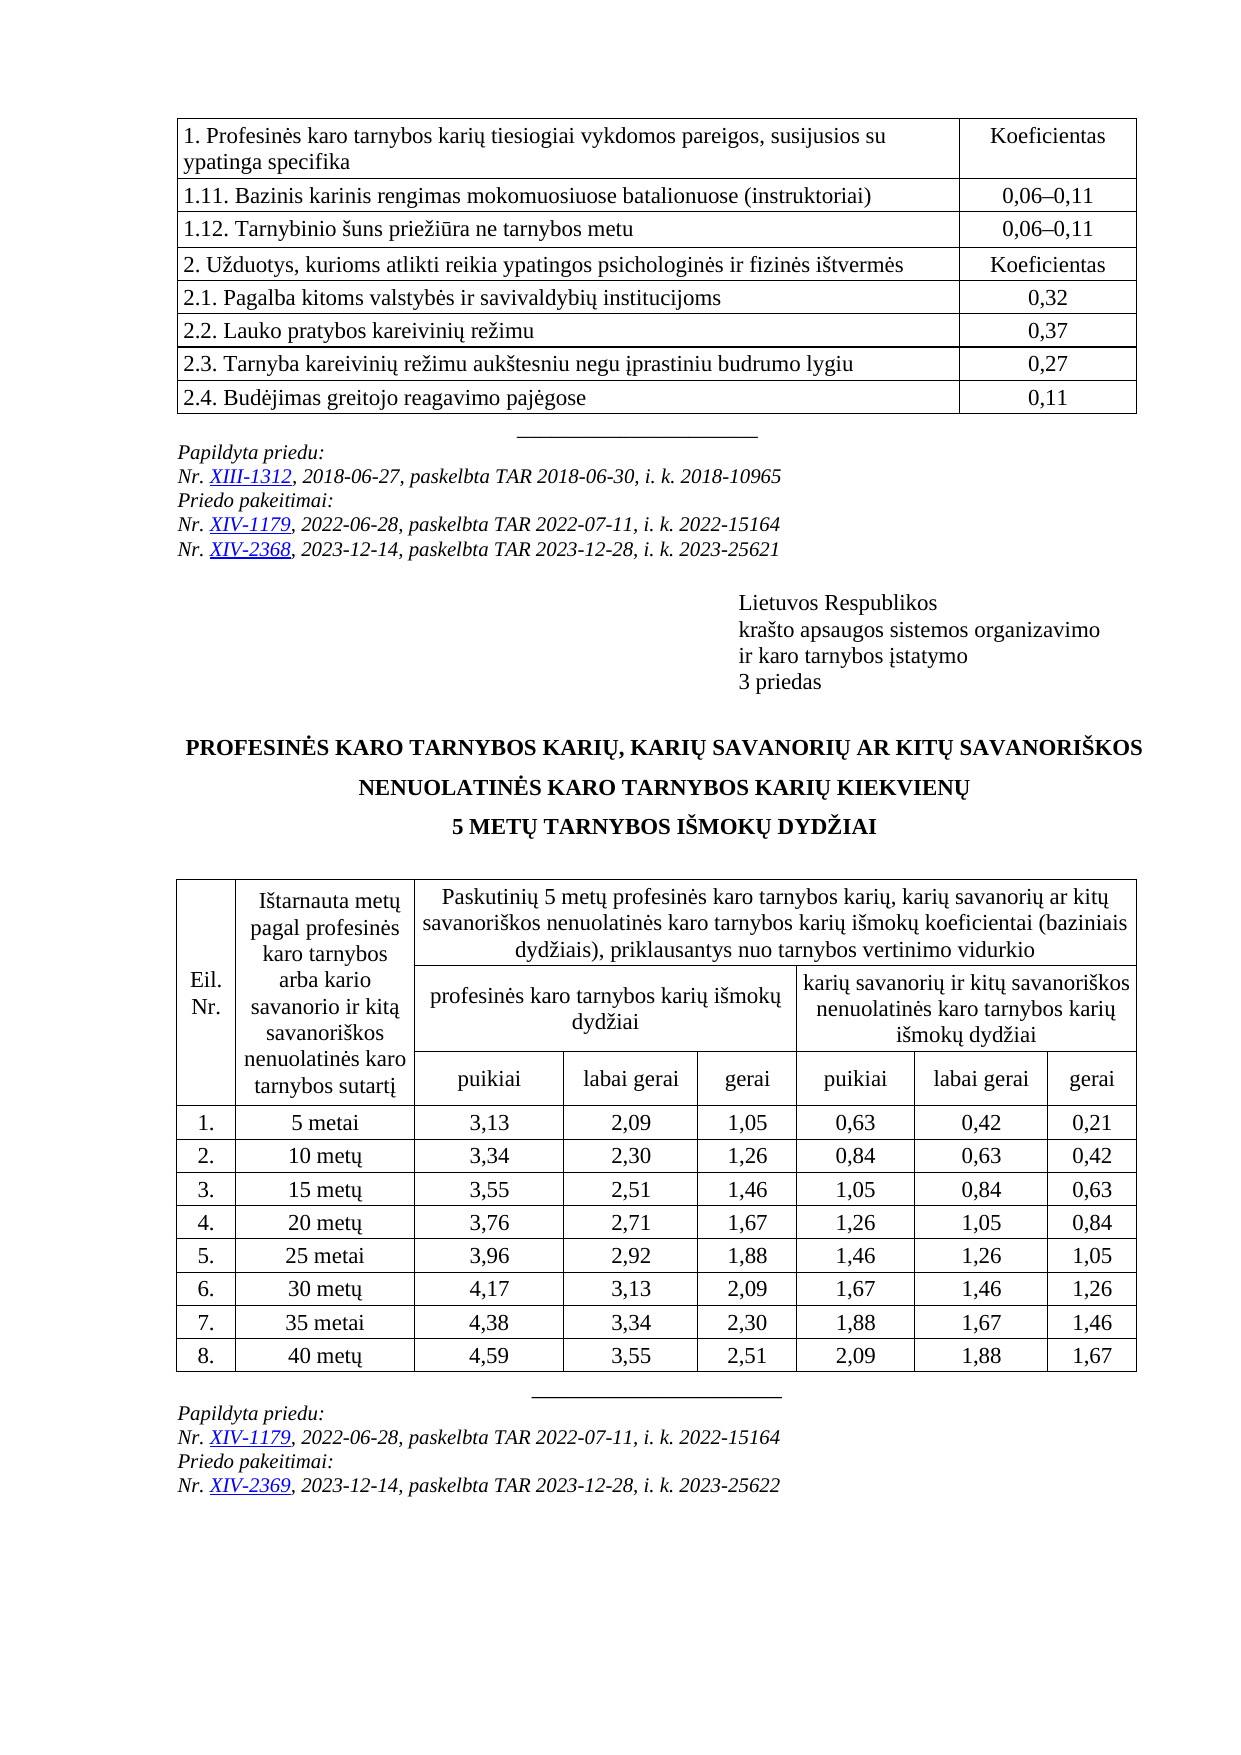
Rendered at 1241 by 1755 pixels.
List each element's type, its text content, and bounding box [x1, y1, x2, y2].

table_cell 30 metų [236, 1273, 414, 1305]
table_cell 8. [177, 1339, 235, 1371]
table_cell profesinės karo tarnybos karių išmokų dydžiai [415, 966, 796, 1051]
table_cell 10 metų [236, 1140, 414, 1172]
table_cell labai gerai [564, 1052, 697, 1105]
table_cell 1,88 [915, 1339, 1047, 1371]
table_cell 1,26 [1048, 1273, 1136, 1305]
table_cell 3,13 [415, 1106, 563, 1139]
table_cell 35 metai [236, 1306, 414, 1338]
table_cell 1,67 [797, 1273, 914, 1305]
table_cell 2,30 [564, 1140, 697, 1172]
table_cell labai gerai [915, 1052, 1047, 1105]
table_cell 4,38 [415, 1306, 563, 1338]
text _____________________ [177, 414, 1152, 440]
text Nr. XIV-2369, 2023-12-14, paskelbta TAR 2023-12-28, i. k. 2023-25622 [177, 1473, 1152, 1497]
table_cell 1,67 [698, 1206, 796, 1238]
table_cell 2. [177, 1140, 235, 1172]
text ir karo tarnybos įstatymo [177, 642, 1152, 668]
table_cell Koeficientas [960, 248, 1136, 280]
table_cell 25 metai [236, 1239, 414, 1272]
text Priedo pakeitimai: [177, 1449, 1152, 1473]
table_header Ištarnauta metų pagal profesinės karo tarnybos arba kario savanorio ir kitą savanoriškos nenuolatinės karo tarnybos sutartį [236, 880, 414, 1105]
table_cell 1,05 [1048, 1239, 1136, 1272]
table_cell 0,27 [960, 348, 1136, 379]
table_cell 2.1. Pagalba kitoms valstybės ir savivaldybių institucijoms [178, 281, 959, 313]
table_cell 0,32 [960, 281, 1136, 313]
text PROFESINĖS KARO TARNYBOS KARIŲ, KARIŲ SAVANORIŲ AR KITŲ SAVANORIŠKOS NENUOLATINĖS KARO TARNYBOS KARIŲ KIEKVIENŲ [177, 734, 1152, 800]
table_cell karių savanorių ir kitų savanoriškos nenuolatinės karo tarnybos karių išmokų dydžiai [797, 966, 1136, 1051]
table_cell 3,34 [564, 1306, 697, 1338]
table_cell 4,17 [415, 1273, 563, 1305]
text Nr. XIII-1312, 2018-06-27, paskelbta TAR 2018-06-30, i. k. 2018-10965 [177, 464, 1152, 488]
table_cell 2,51 [564, 1173, 697, 1205]
table_cell 1,88 [797, 1306, 914, 1338]
table_cell 1,26 [797, 1206, 914, 1238]
table_cell 0,84 [797, 1140, 914, 1172]
table_cell 0,37 [960, 314, 1136, 346]
table_cell 1.11. Bazinis karinis rengimas mokomuosiuose batalionuose (instruktoriai) [178, 179, 959, 211]
text 3 priedas [177, 668, 1152, 695]
table_cell 3,55 [415, 1173, 563, 1205]
table_cell puikiai [415, 1052, 563, 1105]
table_cell 1,67 [915, 1306, 1047, 1338]
table_cell 1,05 [797, 1173, 914, 1205]
table_cell 1,46 [797, 1239, 914, 1272]
table_cell 3,13 [564, 1273, 697, 1305]
text Nr. XIV-1179, 2022-06-28, paskelbta TAR 2022-07-11, i. k. 2022-15164 [177, 512, 1152, 536]
table_cell gerai [698, 1052, 796, 1105]
table_cell 1,26 [698, 1140, 796, 1172]
text Nr. XIV-1179, 2022-06-28, paskelbta TAR 2022-07-11, i. k. 2022-15164 [177, 1425, 1152, 1449]
table_cell 0,63 [1048, 1173, 1136, 1205]
table_cell 2,51 [698, 1339, 796, 1371]
table_cell 2.2. Lauko pratybos kareivinių režimu [178, 314, 959, 346]
table_cell 1.12. Tarnybinio šuns priežiūra ne tarnybos metu [178, 212, 959, 247]
table_cell 40 metų [236, 1339, 414, 1371]
table_cell 4,59 [415, 1339, 563, 1371]
table_cell 0,11 [960, 381, 1136, 413]
table_cell 0,84 [1048, 1206, 1136, 1238]
table_cell 1,26 [915, 1239, 1047, 1272]
table_cell 1,67 [1048, 1339, 1136, 1371]
table_cell 3. [177, 1173, 235, 1205]
table_cell 2,09 [797, 1339, 914, 1371]
text 5 METŲ TARNYBOS IŠMOKŲ DYDŽIAI [177, 813, 1152, 839]
table_cell 2,71 [564, 1206, 697, 1238]
table_cell 1,46 [1048, 1306, 1136, 1338]
table_cell 2,09 [698, 1273, 796, 1305]
table_header Paskutinių 5 metų profesinės karo tarnybos karių, karių savanorių ar kitų savanoriškos nenuolatinės karo tarnybos karių išmokų koeficientai (baziniais dydžiais), priklausantys nuo tarnybos vertinimo vidurkio [415, 880, 1136, 965]
table_cell 1,05 [698, 1106, 796, 1139]
table_cell 0,42 [915, 1106, 1047, 1139]
text Nr. XIV-2368, 2023-12-14, paskelbta TAR 2023-12-28, i. k. 2023-25621 [177, 536, 1152, 561]
table_cell 1. [177, 1106, 235, 1139]
text krašto apsaugos sistemos organizavimo [177, 616, 1152, 642]
table_cell 2,09 [564, 1106, 697, 1139]
table_cell gerai [1048, 1052, 1136, 1105]
table_cell 2,30 [698, 1306, 796, 1338]
table_header Koeficientas [960, 119, 1136, 178]
table_cell 3,96 [415, 1239, 563, 1272]
text Papildyta priedu: [177, 440, 1152, 464]
table_cell 1,05 [915, 1206, 1047, 1238]
table_cell 6. [177, 1273, 235, 1305]
table_header 1. Profesinės karo tarnybos karių tiesiogiai vykdomos pareigos, susijusios su ypatinga specifika [178, 119, 959, 178]
table_cell 1,46 [698, 1173, 796, 1205]
text Priedo pakeitimai: [177, 488, 1152, 512]
table_header Eil. Nr. [177, 880, 235, 1105]
table_cell 2,92 [564, 1239, 697, 1272]
table_cell 0,63 [915, 1140, 1047, 1172]
table_cell 1,88 [698, 1239, 796, 1272]
table_cell 3,55 [564, 1339, 697, 1371]
table_cell 20 metų [236, 1206, 414, 1238]
table_cell 7. [177, 1306, 235, 1338]
table_cell 5 metai [236, 1106, 414, 1139]
table_cell 1,46 [915, 1273, 1047, 1305]
table_cell 0,84 [915, 1173, 1047, 1205]
table_cell 0,06–0,11 [960, 179, 1136, 211]
text Lietuvos Respublikos [177, 589, 1152, 616]
table_cell 2. Užduotys, kurioms atlikti reikia ypatingos psichologinės ir fizinės ištvermės [178, 248, 959, 280]
table_cell 0,63 [797, 1106, 914, 1139]
table_cell 5. [177, 1239, 235, 1272]
table_cell 0,21 [1048, 1106, 1136, 1139]
table_cell 0,42 [1048, 1140, 1136, 1172]
table_cell 15 metų [236, 1173, 414, 1205]
text ____________________ [177, 1372, 1152, 1401]
table_cell 4. [177, 1206, 235, 1238]
table_cell 2.3. Tarnyba kareivinių režimu aukštesniu negu įprastiniu budrumo lygiu [178, 348, 959, 379]
table_cell 3,76 [415, 1206, 563, 1238]
text Papildyta priedu: [177, 1401, 1152, 1425]
table_cell 0,06–0,11 [960, 212, 1136, 247]
table_cell 3,34 [415, 1140, 563, 1172]
table_cell puikiai [797, 1052, 914, 1105]
table_cell 2.4. Budėjimas greitojo reagavimo pajėgose [178, 381, 959, 413]
